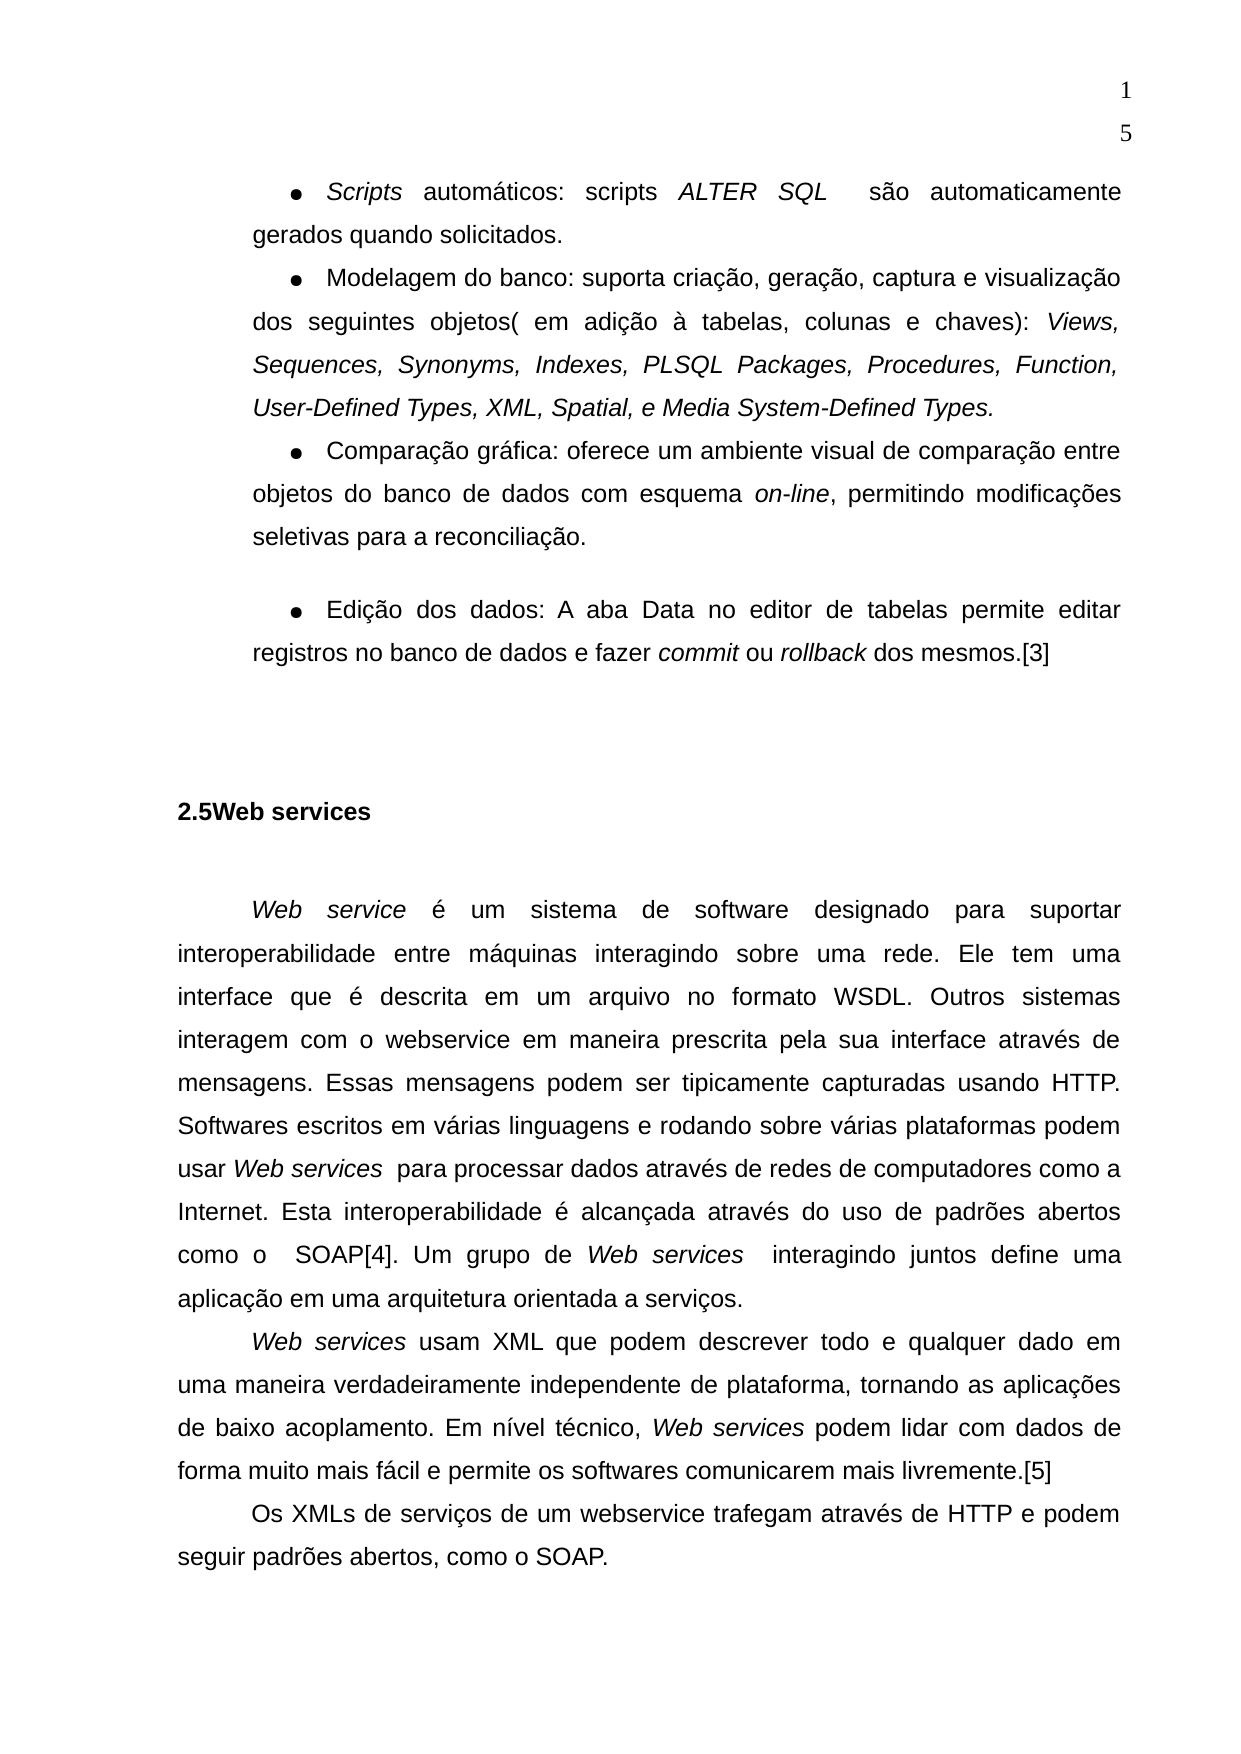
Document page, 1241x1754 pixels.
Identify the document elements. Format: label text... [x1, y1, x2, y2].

text Web services usam XML que podem descrever todo e qualquer dado em uma maneira verdadeiramente independente de plataforma, tornando as aplicações de baixo acoplamento. Em nível técnico, Web services podem lidar com dados de forma muito mais fácil e permite os softwares comunicarem mais livremente.[5] [177, 1327, 1122, 1485]
subtitle Web services [177, 797, 1122, 826]
text Web service é um sistema de software designado para suportar interoperabilidade entre máquinas interagindo sobre uma rede. Ele tem uma interface que é descrita em um arquivo no formato WSDL. Outros sistemas interagem com o webservice em maneira prescrita pela sua interface através de mensagens. Essas mensagens podem ser tipicamente capturadas usando HTTP. Softwares escritos em várias linguagens e rodando sobre várias plataformas podem usar Web services para processar dados através de redes de computadores como a Internet. Esta interoperabilidade é alcançada através do uso de padrões abertos como o SOAP[4]. Um grupo de Web services interagindo juntos define uma aplicação em uma arquitetura orientada a serviços. [177, 896, 1122, 1312]
list Modelagem do banco: suporta criação, geração, captura e visualização dos seguintes objetos( em adição à tabelas, colunas e chaves): Views, Sequences, Synonyms, Indexes, PLSQL Packages, Procedures, Function, User-Defined Types, XML, Spatial, e Media System-Defined Types. [215, 263, 1122, 422]
text Os XMLs de serviços de um webservice trafegam através de HTTP e podem seguir padrões abertos, como o SOAP. [177, 1499, 1122, 1571]
list Edição dos dados: A aba Data no editor de tabelas permite editar registros no banco de dados e fazer commit ou rollback dos mesmos.[3] [215, 595, 1122, 667]
list Comparação gráfica: oferece um ambiente visual de comparação entre objetos do banco de dados com esquema on-line, permitindo modificações seletivas para a reconciliação. [215, 436, 1122, 551]
list Scripts automáticos: scripts ALTER SQL são automaticamente gerados quando solicitados. [215, 177, 1122, 249]
